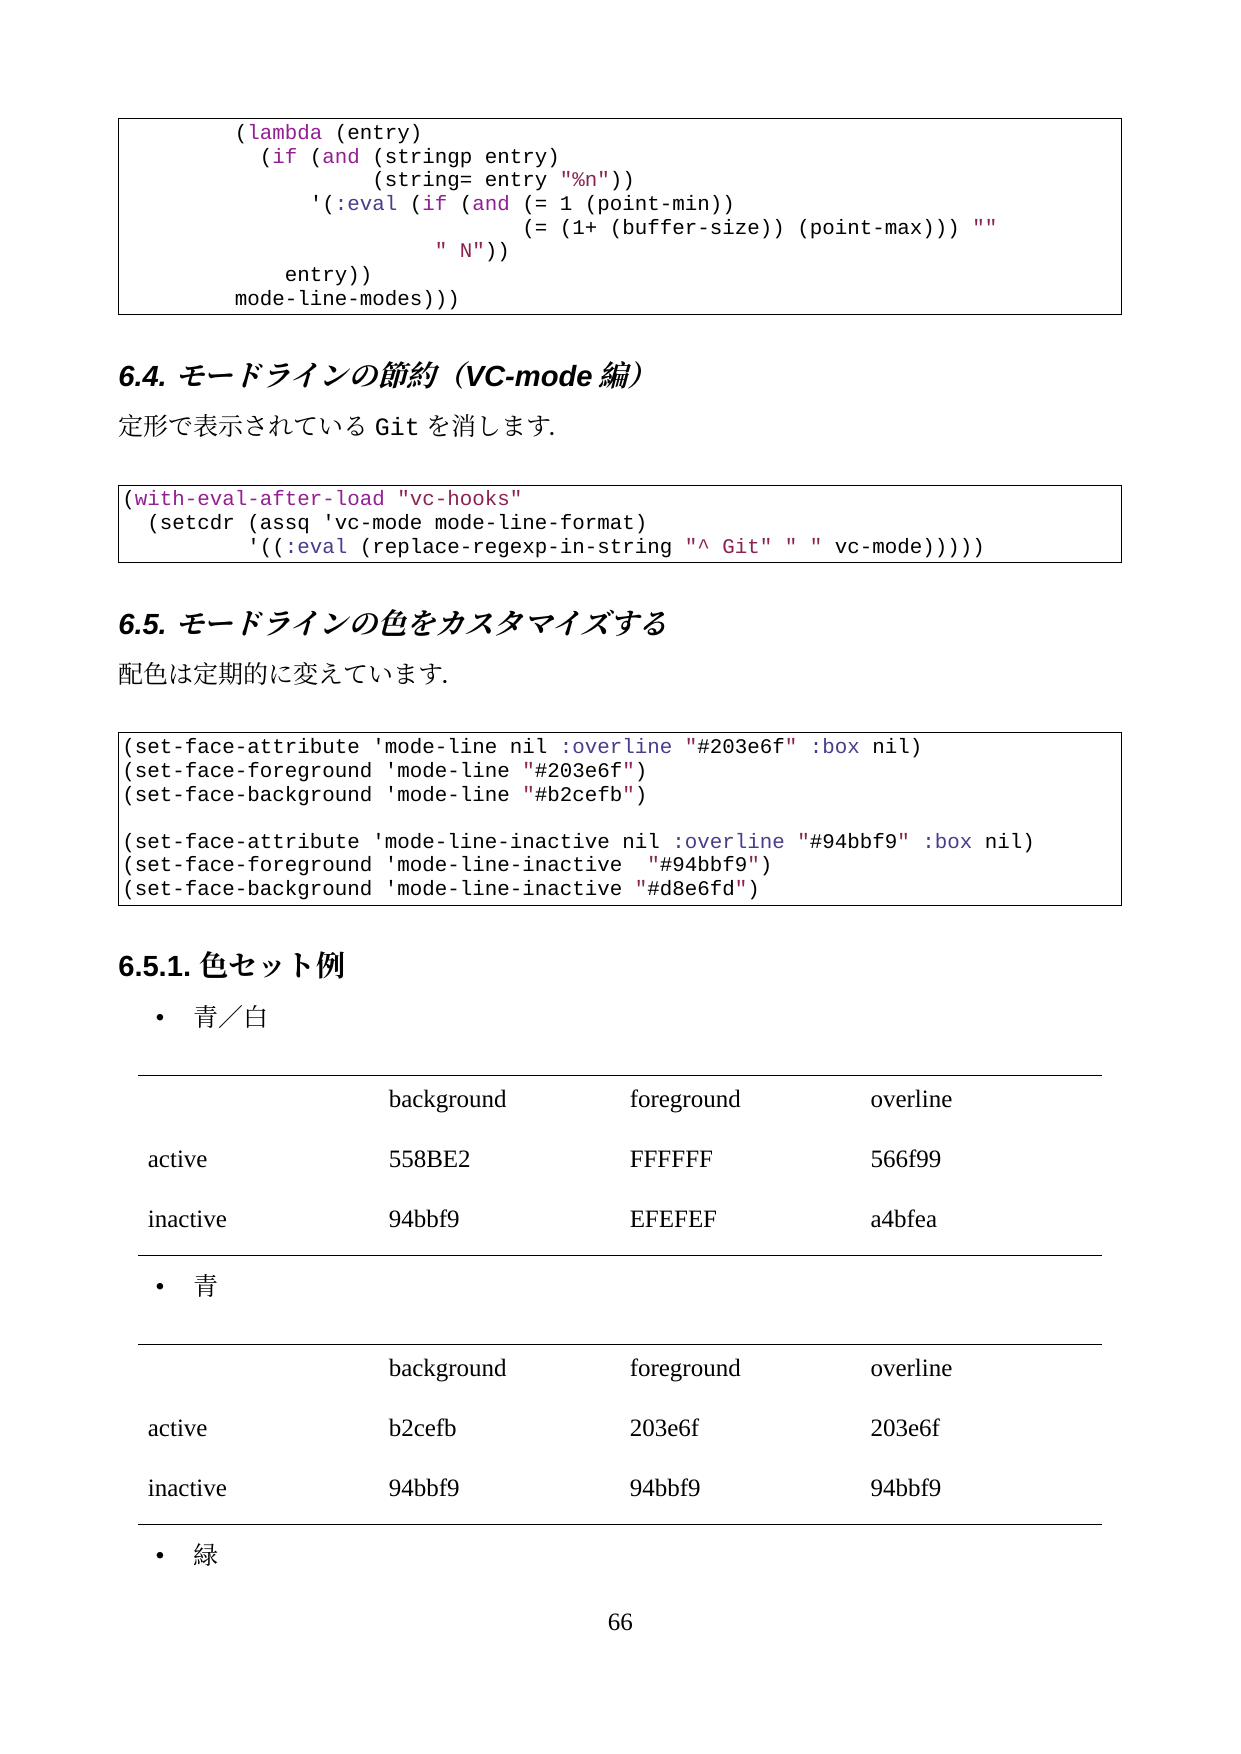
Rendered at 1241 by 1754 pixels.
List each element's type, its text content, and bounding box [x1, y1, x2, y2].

list 青 [156, 1267, 1122, 1331]
subtitle モードラインの色をカスタマイズする [118, 601, 1122, 643]
table_cell 94bbf9 [379, 1195, 620, 1255]
table_cell 94bbf9 [861, 1464, 1102, 1524]
table_header foreground [620, 1345, 861, 1404]
table_cell 203e6f [861, 1404, 1102, 1464]
table_cell FFFFFF [620, 1135, 861, 1195]
text (with-eval-after-load "vc-hooks" [119, 486, 1121, 508]
text (setcdr (assq 'vc-mode mode-line-format) [119, 508, 1121, 532]
table_cell b2cefb [379, 1404, 620, 1464]
table_header overline [861, 1345, 1102, 1404]
text (set-face-attribute 'mode-line-inactive nil :overline "#94bbf9" :box nil) [119, 827, 1121, 851]
text (if (and (stringp entry) [119, 142, 1121, 165]
text (= (1+ (buffer-size)) (point-max))) "" [119, 213, 1121, 236]
list 緑 [156, 1536, 1122, 1572]
table_cell active [138, 1404, 379, 1464]
table_cell EFEFEF [620, 1195, 861, 1255]
list 青／白 [156, 997, 1122, 1062]
text '(:eval (if (and (= 1 (point-min)) [119, 189, 1121, 213]
table_header foreground [620, 1076, 861, 1135]
table_cell 94bbf9 [379, 1464, 620, 1524]
table_cell 203e6f [620, 1404, 861, 1464]
text entry)) [119, 260, 1121, 284]
table_cell inactive [138, 1195, 379, 1255]
text (set-face-background 'mode-line "#b2cefb") [119, 779, 1121, 803]
table_header [138, 1345, 379, 1404]
table_cell 566f99 [861, 1135, 1102, 1195]
text (set-face-foreground 'mode-line-inactive "#94bbf9") [119, 851, 1121, 874]
text (set-face-foreground 'mode-line "#203e6f") [119, 756, 1121, 779]
table_cell 94bbf9 [620, 1464, 861, 1524]
table_header background [379, 1345, 620, 1404]
subtitle 色セット例 [118, 943, 1122, 985]
table_header background [379, 1076, 620, 1135]
text 定形で表示されている Git を消します． [118, 407, 1122, 472]
table_cell 558BE2 [379, 1135, 620, 1195]
table_cell active [138, 1135, 379, 1195]
table_cell inactive [138, 1464, 379, 1524]
table_header [138, 1076, 379, 1135]
text 配色は定期的に変えています． [118, 655, 1122, 720]
text '((:eval (replace-regexp-in-string "^ Git" " " vc-mode))))) [119, 532, 1121, 562]
subtitle モードラインの節約（VC-mode編） [118, 353, 1122, 394]
table_cell a4bfea [861, 1195, 1102, 1255]
table_header overline [861, 1076, 1102, 1135]
text " N")) [119, 236, 1121, 260]
text (set-face-background 'mode-line-inactive "#d8e6fd") [119, 874, 1121, 905]
text (string= entry "%n")) [119, 165, 1121, 189]
text (set-face-attribute 'mode-line nil :overline "#203e6f" :box nil) [119, 733, 1121, 756]
text mode-line-modes))) [119, 284, 1121, 314]
text (lambda (entry) [119, 119, 1121, 142]
